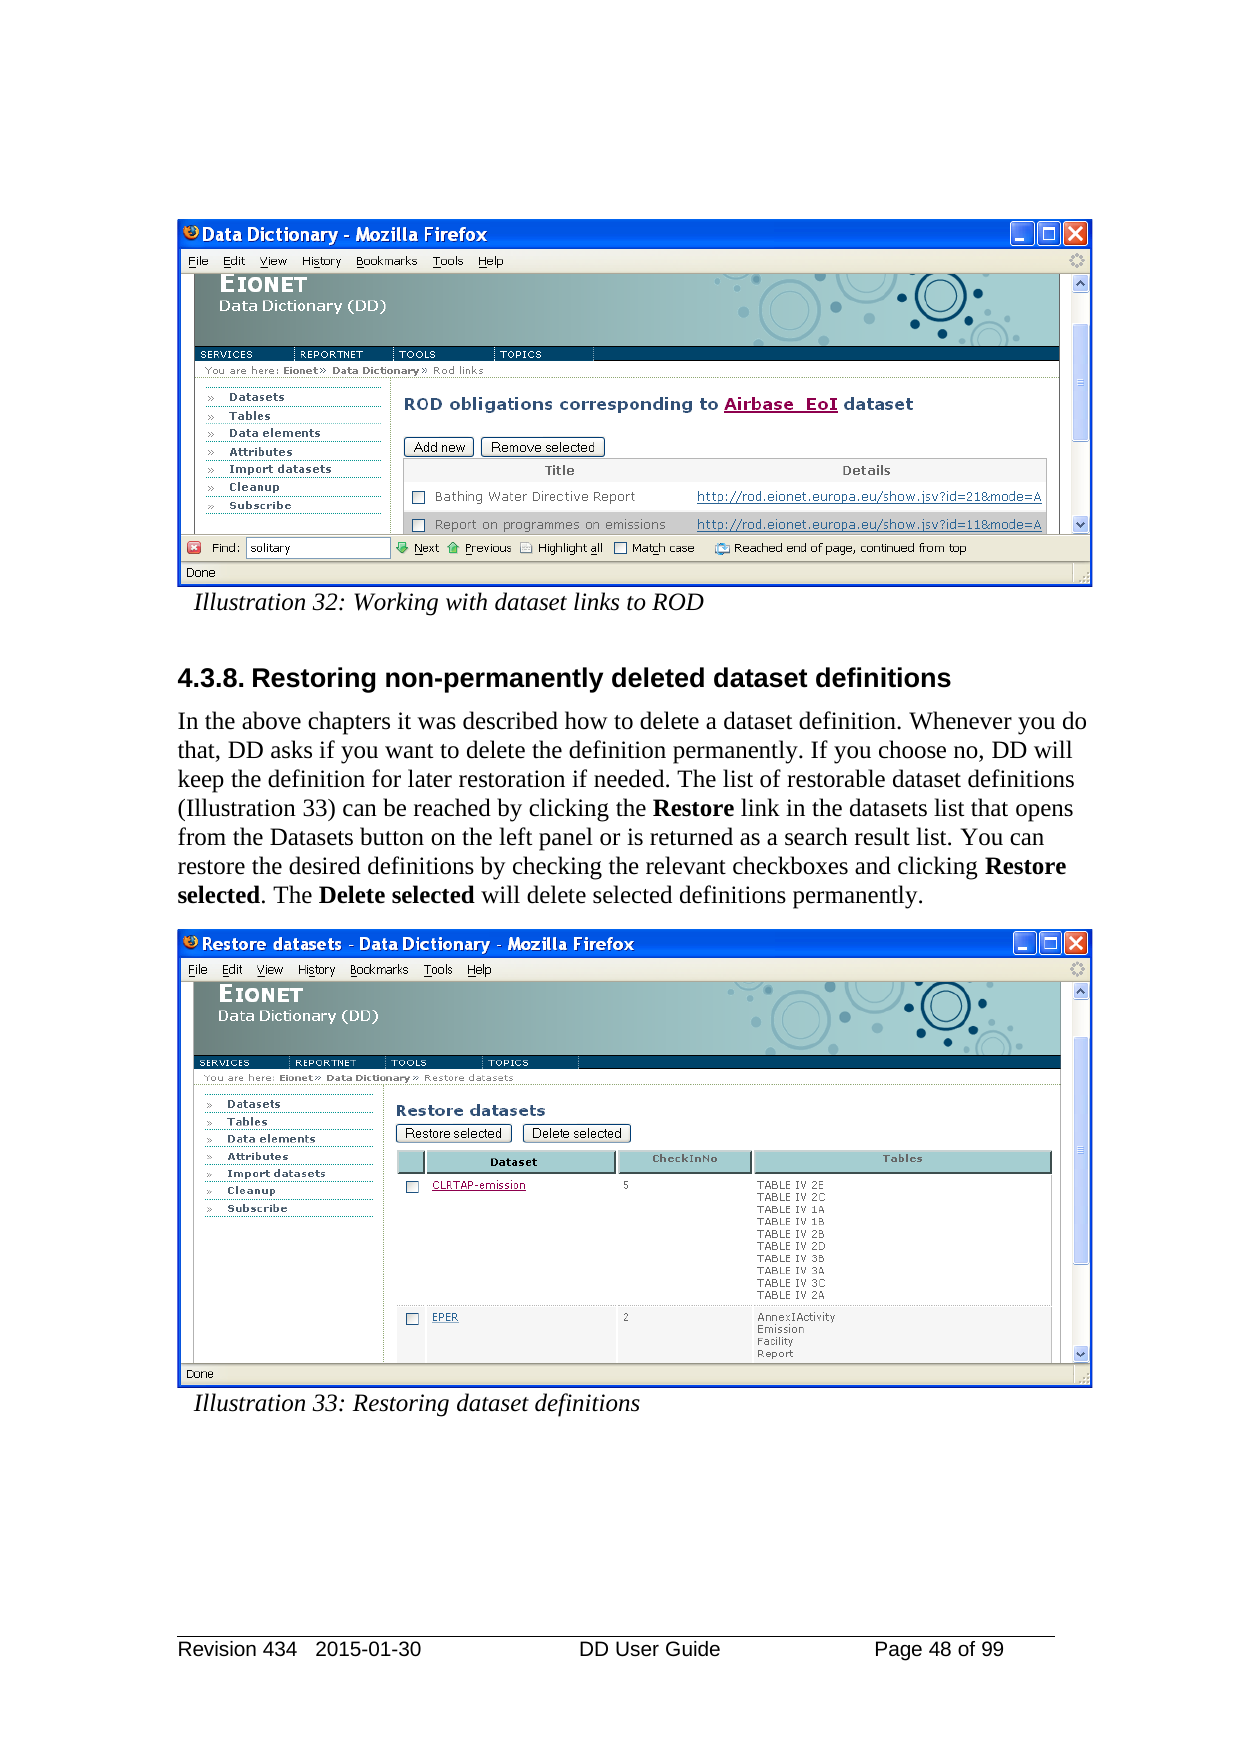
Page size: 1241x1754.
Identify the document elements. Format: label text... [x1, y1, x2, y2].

text Illustration 32: Working with dataset links to ROD [194, 587, 1076, 616]
text In the above chapters it was described how to delete a dataset definition. Whenever you do that, DD asks if you want to delete the definition permanently. If you choose no, DD will keep the definition for later restoration if needed. The list of restorable dataset definitions (Illustration 33) can be reached by clicking the Restore link in the datasets list that opens from the Datasets button on the left panel or is returned as a search result list. You can restore the desired definitions by checking the relevant checkboxes and clicking Restore selected. The Delete selected will delete selected definitions permanently. [177, 706, 1092, 909]
subtitle Restoring non-permanently deleted dataset definitions [177, 662, 1092, 693]
picture [177, 219, 1093, 587]
text Illustration 33: Restoring dataset definitions [194, 1388, 1076, 1417]
picture [177, 929, 1093, 1388]
